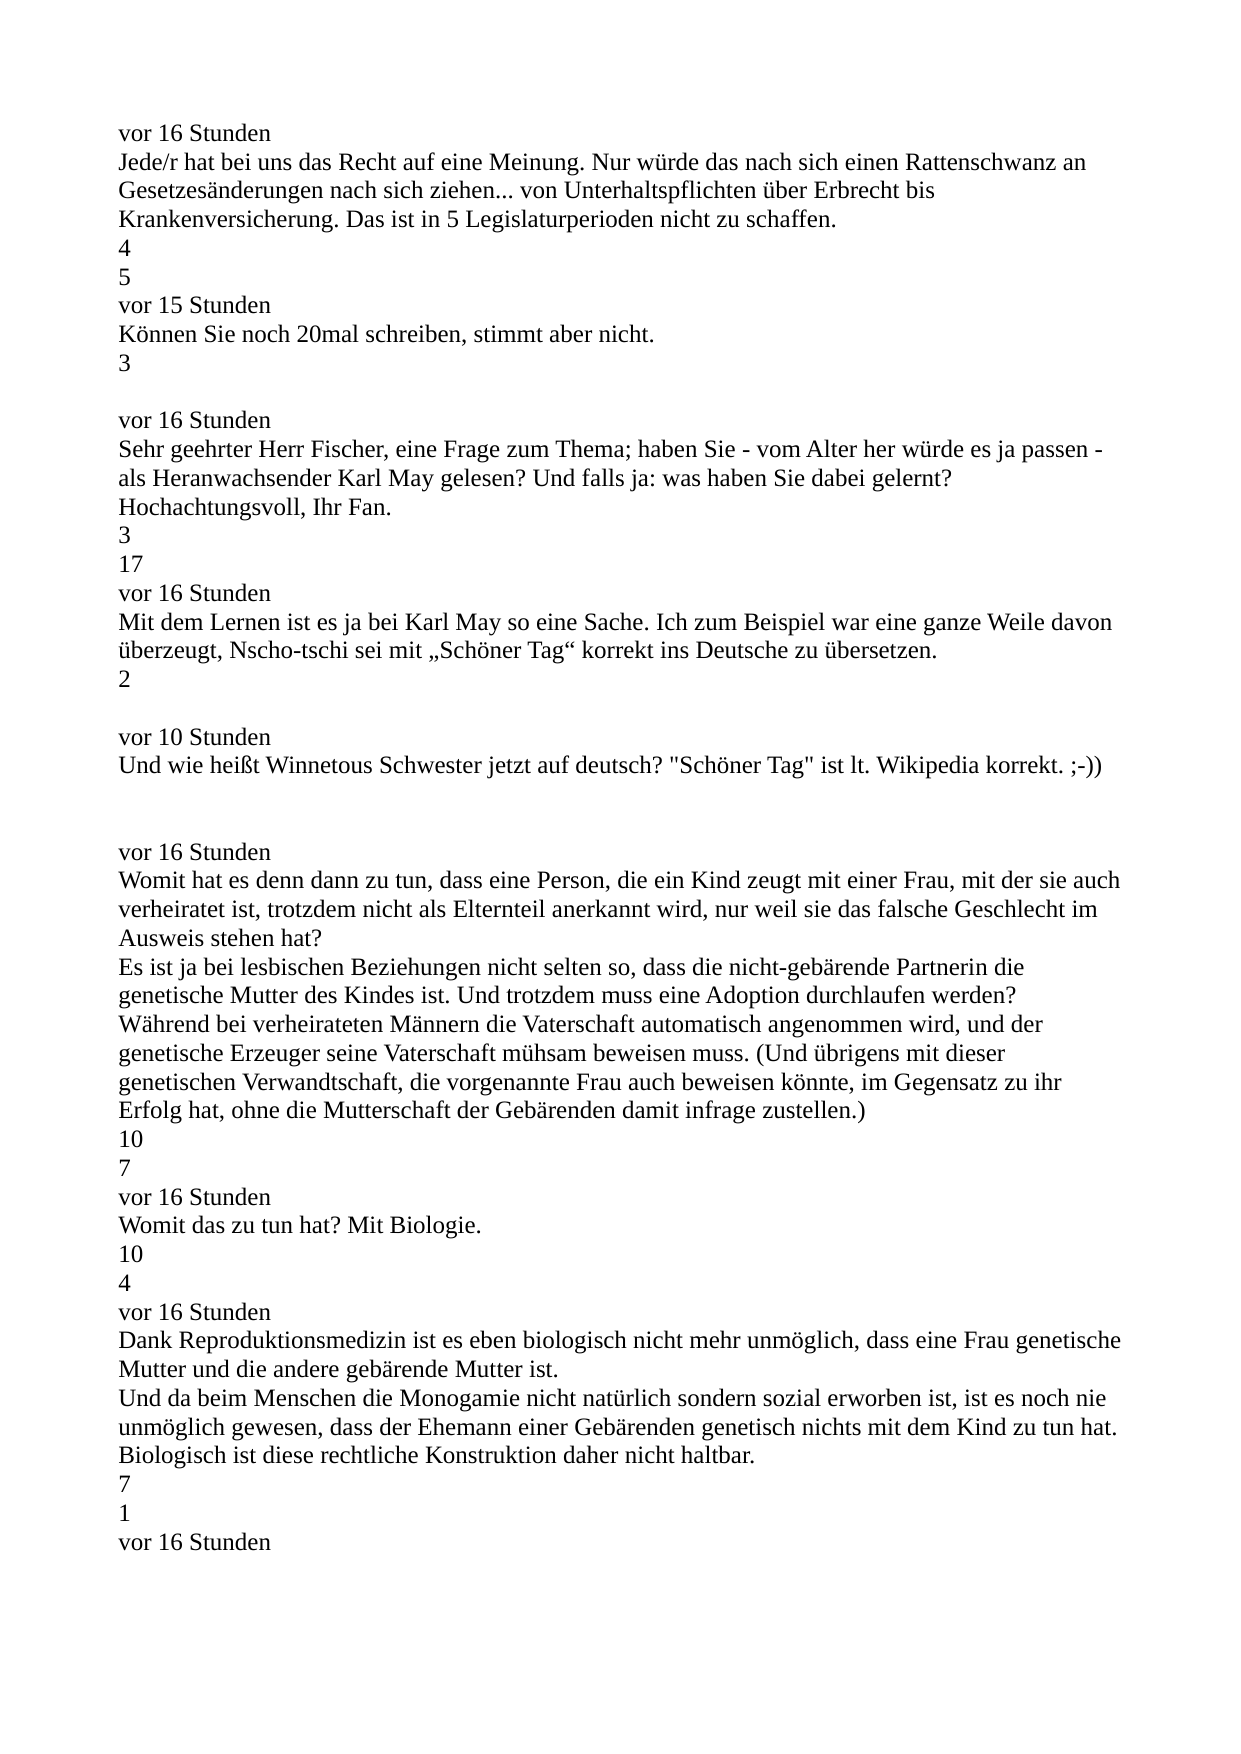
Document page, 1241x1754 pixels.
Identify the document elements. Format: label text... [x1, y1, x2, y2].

text Hochachtungsvoll, Ihr Fan. [118, 492, 1122, 521]
text vor 16 Stunden [118, 118, 1122, 147]
text 4 [118, 233, 1122, 262]
text Können Sie noch 20mal schreiben, stimmt aber nicht. [118, 319, 1122, 348]
text 17 [118, 549, 1122, 578]
text vor 16 Stunden [118, 578, 1122, 607]
text Womit das zu tun hat? Mit Biologie. [118, 1211, 1122, 1239]
text vor 15 Stunden [118, 291, 1122, 319]
text vor 16 Stunden [118, 837, 1122, 866]
text Jede/r hat bei uns das Recht auf eine Meinung. Nur würde das nach sich einen Rattenschwanz an Gesetzesänderungen nach sich ziehen... von Unterhaltspflichten über Erbrecht bis Krankenversicherung. Das ist in 5 Legislaturperioden nicht zu schaffen. [118, 147, 1122, 233]
text 5 [118, 262, 1122, 291]
text vor 16 Stunden [118, 1297, 1122, 1326]
text Und wie heißt Winnetous Schwester jetzt auf deutsch? "Schöner Tag" ist lt. Wikipedia korrekt. ;-)) [118, 751, 1122, 779]
text 4 [118, 1268, 1122, 1297]
text vor 10 Stunden [118, 722, 1122, 751]
text Während bei verheirateten Männern die Vaterschaft automatisch angenommen wird, und der genetische Erzeuger seine Vaterschaft mühsam beweisen muss. (Und übrigens mit dieser genetischen Verwandtschaft, die vorgenannte Frau auch beweisen könnte, im Gegensatz zu ihr Erfolg hat, ohne die Mutterschaft der Gebärenden damit infrage zustellen.) [118, 1009, 1122, 1124]
text Und da beim Menschen die Monogamie nicht natürlich sondern sozial erworben ist, ist es noch nie unmöglich gewesen, dass der Ehemann einer Gebärenden genetisch nichts mit dem Kind zu tun hat. [118, 1383, 1122, 1441]
text 3 [118, 521, 1122, 549]
text vor 16 Stunden [118, 1527, 1122, 1556]
text Womit hat es denn dann zu tun, dass eine Person, die ein Kind zeugt mit einer Frau, mit der sie auch verheiratet ist, trotzdem nicht als Elternteil anerkannt wird, nur weil sie das falsche Geschlecht im Ausweis stehen hat? [118, 866, 1122, 952]
text 7 [118, 1469, 1122, 1498]
text vor 16 Stunden [118, 406, 1122, 434]
text 1 [118, 1498, 1122, 1527]
text Dank Reproduktionsmedizin ist es eben biologisch nicht mehr unmöglich, dass eine Frau genetische Mutter und die andere gebärende Mutter ist. [118, 1326, 1122, 1383]
text Es ist ja bei lesbischen Beziehungen nicht selten so, dass die nicht-gebärende Partnerin die genetische Mutter des Kindes ist. Und trotzdem muss eine Adoption durchlaufen werden? [118, 952, 1122, 1009]
text 7 [118, 1153, 1122, 1182]
text 3 [118, 348, 1122, 377]
text Sehr geehrter Herr Fischer, eine Frage zum Thema; haben Sie - vom Alter her würde es ja passen - als Heranwachsender Karl May gelesen? Und falls ja: was haben Sie dabei gelernt? [118, 434, 1122, 492]
text Biologisch ist diese rechtliche Konstruktion daher nicht haltbar. [118, 1441, 1122, 1469]
text 10 [118, 1124, 1122, 1153]
text 10 [118, 1239, 1122, 1268]
text vor 16 Stunden [118, 1182, 1122, 1211]
text Mit dem Lernen ist es ja bei Karl May so eine Sache. Ich zum Beispiel war eine ganze Weile davon überzeugt, Nscho-tschi sei mit „Schöner Tag“ korrekt ins Deutsche zu übersetzen. [118, 607, 1122, 664]
text 2 [118, 664, 1122, 693]
